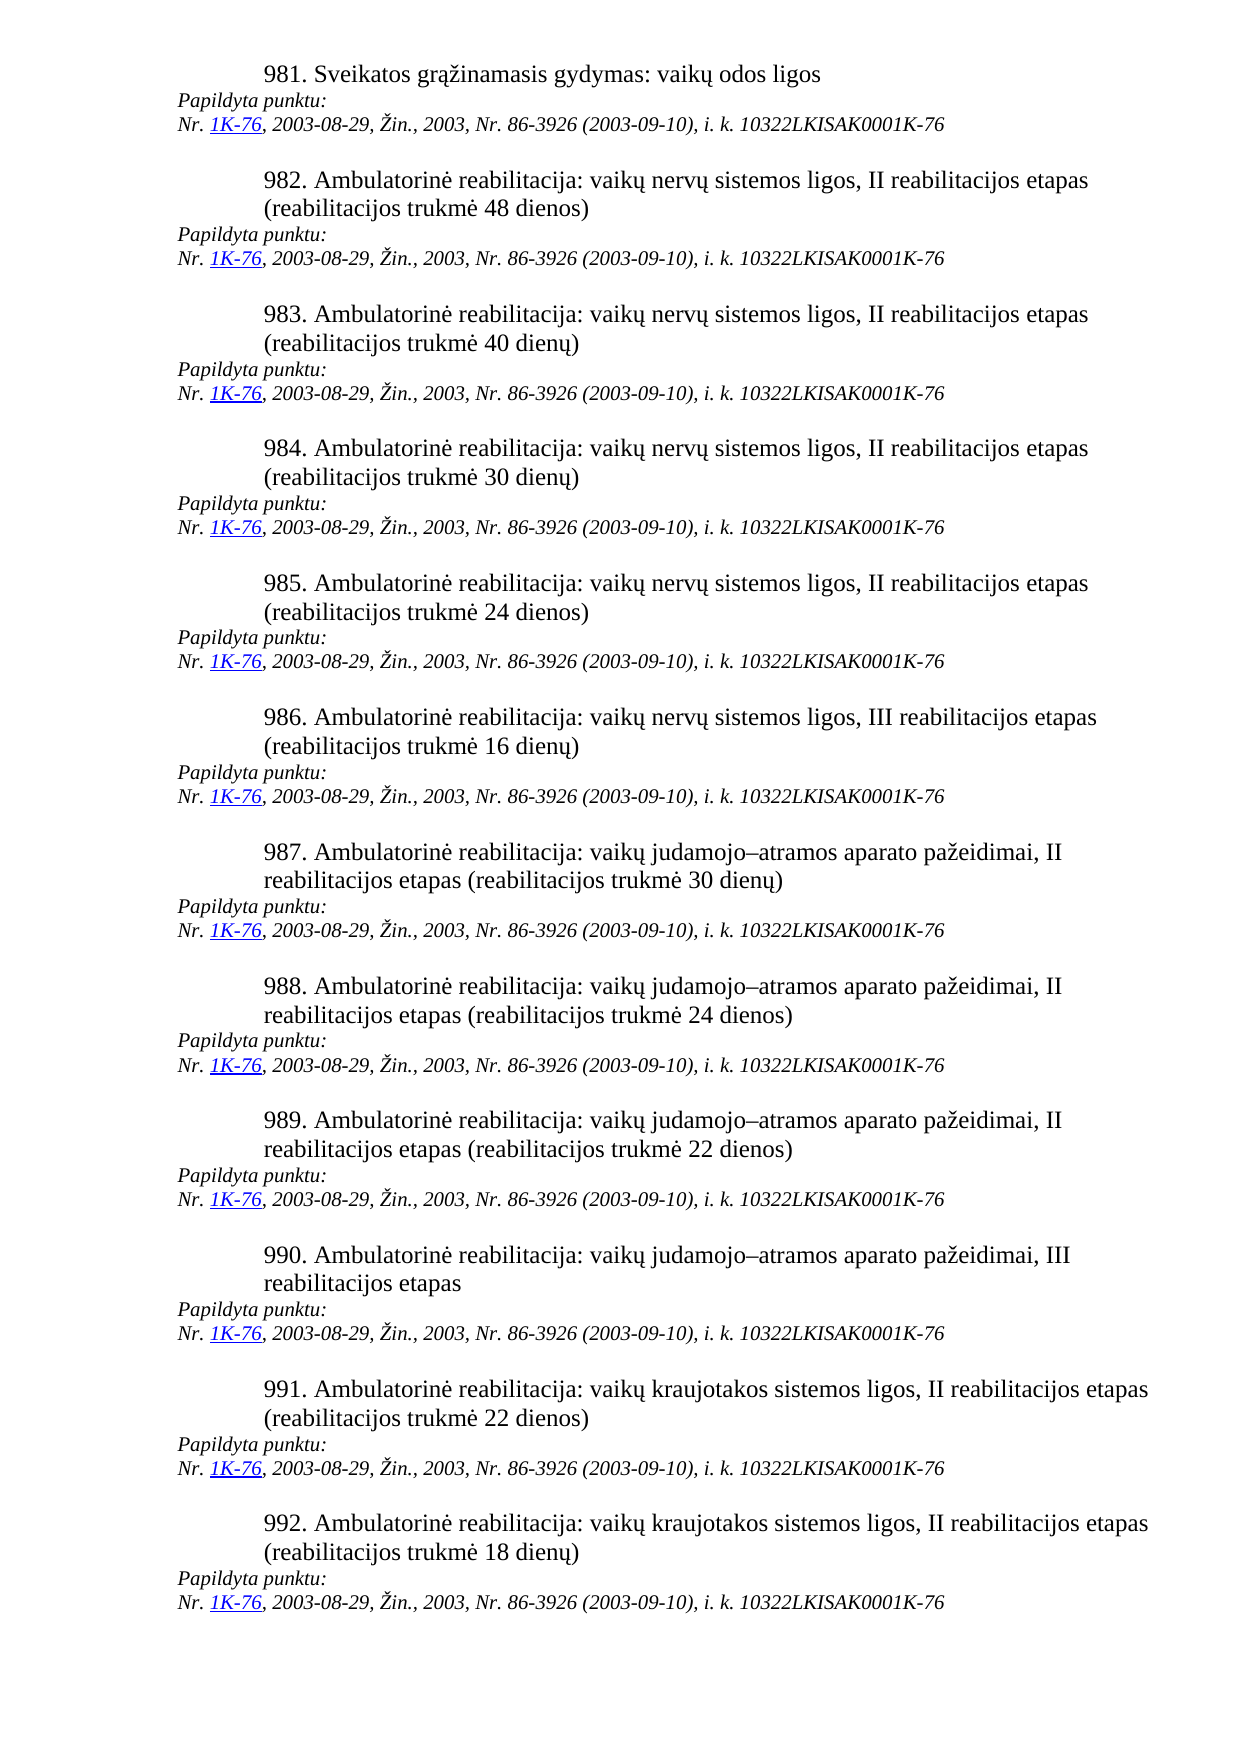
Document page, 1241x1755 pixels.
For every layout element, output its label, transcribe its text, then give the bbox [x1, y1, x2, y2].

text 991. Ambulatorinė reabilitacija: vaikų kraujotakos sistemos ligos, II reabilitacijos etapas (reabilitacijos trukmė 22 dienos) [263, 1374, 1181, 1432]
text 989. Ambulatorinė reabilitacija: vaikų judamojo–atramos aparato pažeidimai, II reabilitacijos etapas (reabilitacijos trukmė 22 dienos) [263, 1105, 1181, 1163]
text Papildyta punktu: [177, 894, 1181, 918]
text Papildyta punktu: [177, 357, 1181, 381]
text Papildyta punktu: [177, 625, 1181, 649]
text 982. Ambulatorinė reabilitacija: vaikų nervų sistemos ligos, II reabilitacijos etapas (reabilitacijos trukmė 48 dienos) [263, 165, 1181, 222]
text Papildyta punktu: [177, 1297, 1181, 1321]
text Papildyta punktu: [177, 1566, 1181, 1590]
text Nr. 1K-76, 2003-08-29, Žin., 2003, Nr. 86-3926 (2003-09-10), i. k. 10322LKISAK0001K-76 [177, 918, 1181, 942]
text Nr. 1K-76, 2003-08-29, Žin., 2003, Nr. 86-3926 (2003-09-10), i. k. 10322LKISAK0001K-76 [177, 1187, 1181, 1211]
text Papildyta punktu: [177, 1432, 1181, 1456]
text Papildyta punktu: [177, 222, 1181, 246]
text Papildyta punktu: [177, 1028, 1181, 1052]
text Nr. 1K-76, 2003-08-29, Žin., 2003, Nr. 86-3926 (2003-09-10), i. k. 10322LKISAK0001K-76 [177, 246, 1181, 270]
text Papildyta punktu: [177, 760, 1181, 784]
text 981. Sveikatos grąžinamasis gydymas: vaikų odos ligos [263, 59, 1181, 88]
text Nr. 1K-76, 2003-08-29, Žin., 2003, Nr. 86-3926 (2003-09-10), i. k. 10322LKISAK0001K-76 [177, 1052, 1181, 1077]
text Papildyta punktu: [177, 88, 1181, 112]
text Nr. 1K-76, 2003-08-29, Žin., 2003, Nr. 86-3926 (2003-09-10), i. k. 10322LKISAK0001K-76 [177, 112, 1181, 136]
text 988. Ambulatorinė reabilitacija: vaikų judamojo–atramos aparato pažeidimai, II reabilitacijos etapas (reabilitacijos trukmė 24 dienos) [263, 971, 1181, 1028]
text Nr. 1K-76, 2003-08-29, Žin., 2003, Nr. 86-3926 (2003-09-10), i. k. 10322LKISAK0001K-76 [177, 649, 1181, 673]
text Nr. 1K-76, 2003-08-29, Žin., 2003, Nr. 86-3926 (2003-09-10), i. k. 10322LKISAK0001K-76 [177, 1590, 1181, 1614]
text 992. Ambulatorinė reabilitacija: vaikų kraujotakos sistemos ligos, II reabilitacijos etapas (reabilitacijos trukmė 18 dienų) [263, 1508, 1181, 1566]
text Nr. 1K-76, 2003-08-29, Žin., 2003, Nr. 86-3926 (2003-09-10), i. k. 10322LKISAK0001K-76 [177, 1456, 1181, 1480]
text 987. Ambulatorinė reabilitacija: vaikų judamojo–atramos aparato pažeidimai, II reabilitacijos etapas (reabilitacijos trukmė 30 dienų) [263, 837, 1181, 894]
text 984. Ambulatorinė reabilitacija: vaikų nervų sistemos ligos, II reabilitacijos etapas (reabilitacijos trukmė 30 dienų) [263, 433, 1181, 491]
text 983. Ambulatorinė reabilitacija: vaikų nervų sistemos ligos, II reabilitacijos etapas (reabilitacijos trukmė 40 dienų) [263, 299, 1181, 357]
text Papildyta punktu: [177, 491, 1181, 515]
text 986. Ambulatorinė reabilitacija: vaikų nervų sistemos ligos, III reabilitacijos etapas (reabilitacijos trukmė 16 dienų) [263, 702, 1181, 760]
text Papildyta punktu: [177, 1163, 1181, 1187]
text Nr. 1K-76, 2003-08-29, Žin., 2003, Nr. 86-3926 (2003-09-10), i. k. 10322LKISAK0001K-76 [177, 515, 1181, 539]
text 985. Ambulatorinė reabilitacija: vaikų nervų sistemos ligos, II reabilitacijos etapas (reabilitacijos trukmė 24 dienos) [263, 568, 1181, 625]
text Nr. 1K-76, 2003-08-29, Žin., 2003, Nr. 86-3926 (2003-09-10), i. k. 10322LKISAK0001K-76 [177, 381, 1181, 405]
text 990. Ambulatorinė reabilitacija: vaikų judamojo–atramos aparato pažeidimai, III reabilitacijos etapas [263, 1240, 1181, 1297]
text Nr. 1K-76, 2003-08-29, Žin., 2003, Nr. 86-3926 (2003-09-10), i. k. 10322LKISAK0001K-76 [177, 784, 1181, 808]
text Nr. 1K-76, 2003-08-29, Žin., 2003, Nr. 86-3926 (2003-09-10), i. k. 10322LKISAK0001K-76 [177, 1321, 1181, 1345]
